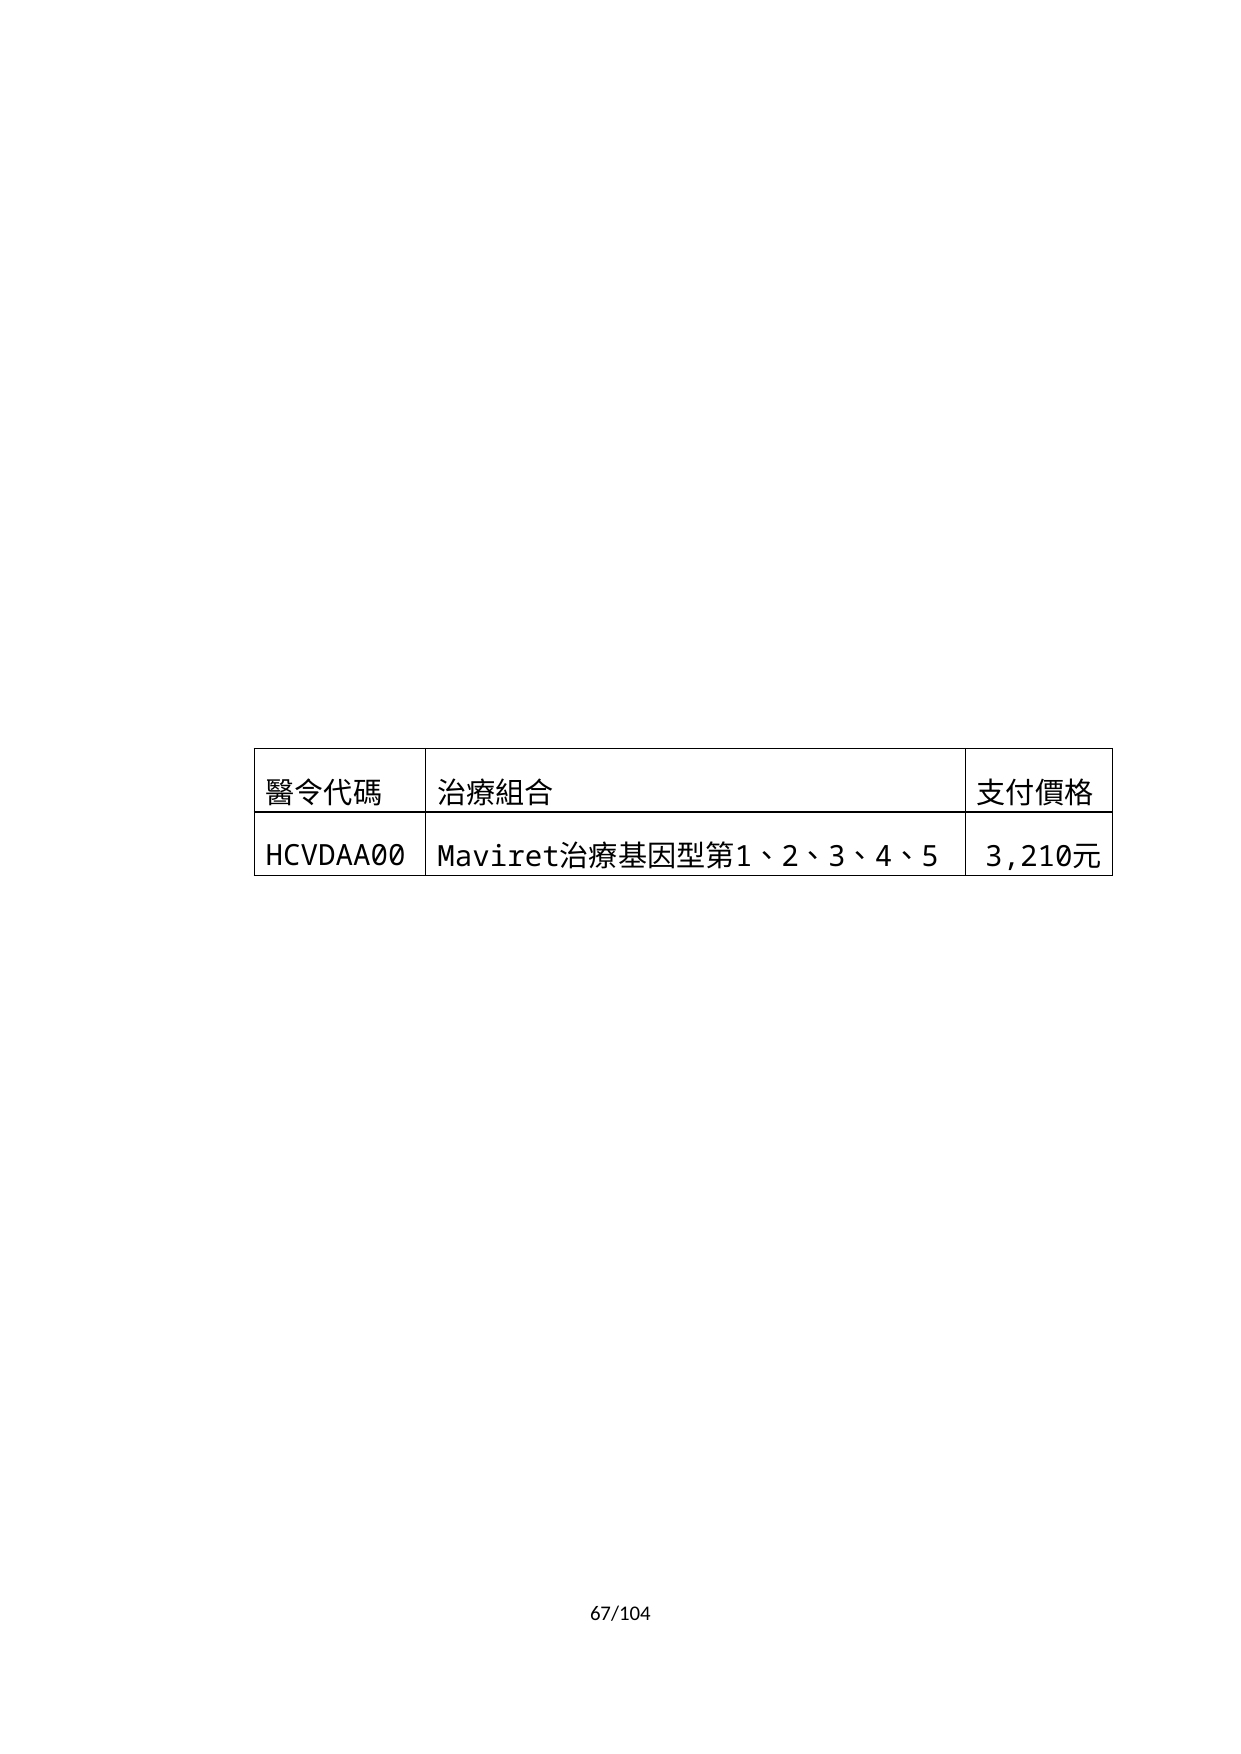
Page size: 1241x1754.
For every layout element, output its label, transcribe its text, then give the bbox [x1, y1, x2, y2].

table_header 醫令代碼 [255, 749, 425, 811]
table_header 治療組合 [426, 749, 965, 811]
table_cell HCVDAA00 [255, 813, 425, 875]
table_cell 3,210元 [966, 813, 1112, 875]
table_header 支付價格 [966, 749, 1112, 811]
table_cell Maviret治療基因型第1、2、3、4、5 [426, 813, 965, 875]
